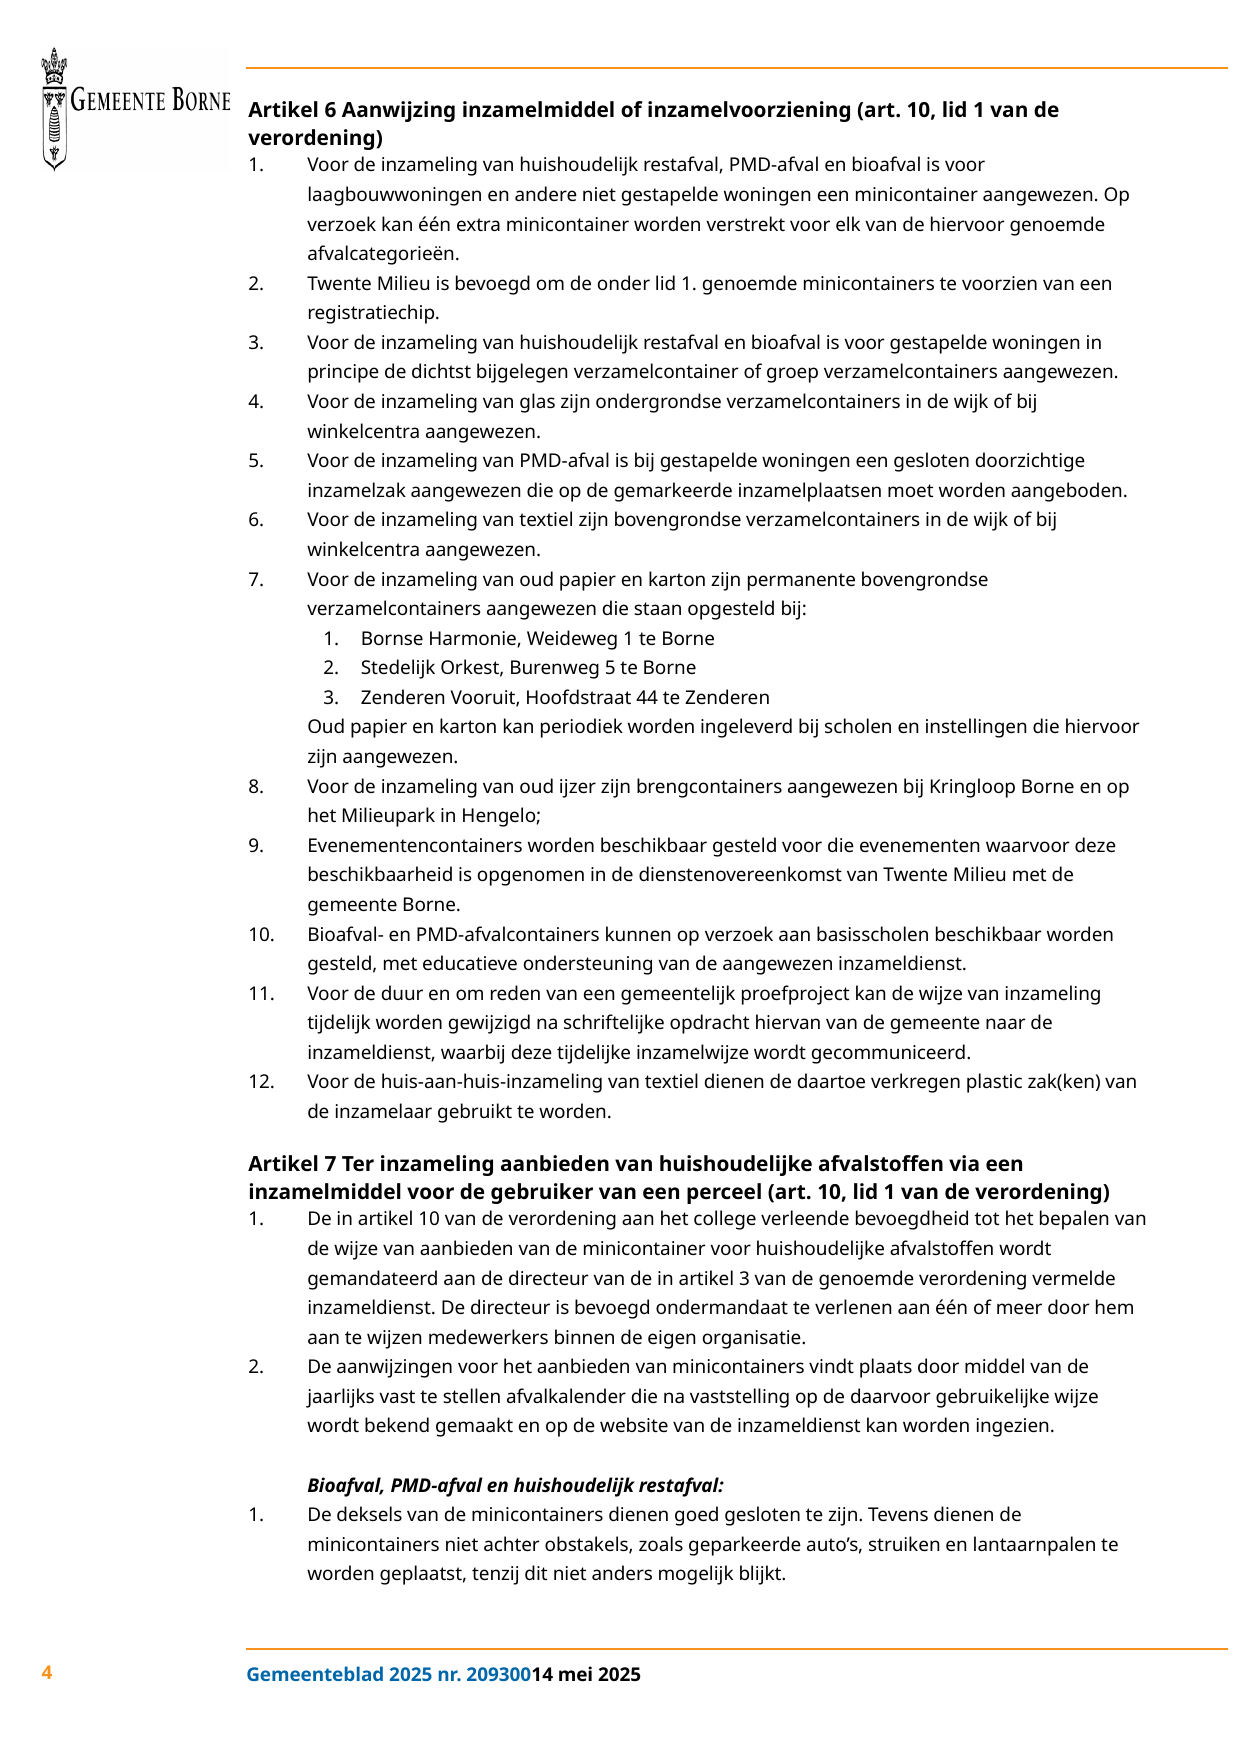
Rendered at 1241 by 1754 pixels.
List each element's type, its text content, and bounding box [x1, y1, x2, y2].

list Stedelijk Orkest, Burenweg 5 te Borne [323, 654, 1152, 680]
list Voor de inzameling van oud ijzer zijn brengcontainers aangewezen bij Kringloop Borne en op het Milieupark in Hengelo; [248, 773, 1152, 828]
list Zenderen Vooruit, Hoofdstraat 44 te Zenderen [323, 684, 1152, 710]
list Voor de huis-aan-huis-inzameling van textiel dienen de daartoe verkregen plastic zak(ken) van de inzamelaar gebruikt te worden. [248, 1069, 1152, 1124]
list Voor de inzameling van oud papier en karton zijn permanente bovengrondse verzamelcontainers aangewezen die staan opgesteld bij: [248, 566, 1152, 621]
text Artikel 7 Ter inzameling aanbieden van huishoudelijke afvalstoffen via een inzamelmiddel voor de gebruiker van een perceel (art. 10, lid 1 van de verordening) [248, 1149, 1152, 1206]
list De aanwijzingen voor het aanbieden van minicontainers vindt plaats door middel van de jaarlijks vast te stellen afvalkalender die na vaststelling op de daarvoor gebruikelijke wijze wordt bekend gemaakt en op de website van de inzameldienst kan worden ingezien. [248, 1353, 1152, 1438]
list Oud papier en karton kan periodiek worden ingeleverd bij scholen en instellingen die hiervoor zijn aangewezen. [248, 714, 1152, 769]
list Voor de inzameling van PMD-afval is bij gestapelde woningen een gesloten doorzichtige inzamelzak aangewezen die op de gemarkeerde inzamelplaatsen moet worden aangeboden. [248, 447, 1152, 503]
list Bornse Harmonie, Weideweg 1 te Borne [323, 625, 1152, 651]
picture [41, 47, 231, 172]
list Voor de inzameling van glas zijn ondergrondse verzamelcontainers in de wijk of bij winkelcentra aangewezen. [248, 388, 1152, 444]
list Voor de inzameling van huishoudelijk restafval, PMD-afval en bioafval is voor laagbouwwoningen en andere niet gestapelde woningen een minicontainer aangewezen. Op verzoek kan één extra minicontainer worden verstrekt voor elk van de hiervoor genoemde afvalcategorieën. [248, 152, 1152, 266]
list Twente Milieu is bevoegd om de onder lid 1. genoemde minicontainers te voorzien van een registratiechip. [248, 270, 1152, 325]
list Bioafval- en PMD-afvalcontainers kunnen op verzoek aan basisscholen beschikbaar worden gesteld, met educatieve ondersteuning van de aangewezen inzameldienst. [248, 921, 1152, 976]
list Evenementencontainers worden beschikbaar gesteld voor die evenementen waarvoor deze beschikbaarheid is opgenomen in de dienstenovereenkomst van Twente Milieu met de gemeente Borne. [248, 832, 1152, 917]
list Voor de duur en om reden van een gemeentelijk proefproject kan de wijze van inzameling tijdelijk worden gewijzigd na schriftelijke opdracht hiervan van de gemeente naar de inzameldienst, waarbij deze tijdelijke inzamelwijze wordt gecommuniceerd. [248, 980, 1152, 1065]
list De deksels van de minicontainers dienen goed gesloten te zijn. Tevens dienen de minicontainers niet achter obstakels, zoals geparkeerde auto’s, struiken en lantaarnpalen te worden geplaatst, tenzij dit niet anders mogelijk blijkt. [248, 1501, 1152, 1586]
list De in artikel 10 van de verordening aan het college verleende bevoegdheid tot het bepalen van de wijze van aanbieden van de minicontainer voor huishoudelijke afvalstoffen wordt gemandateerd aan de directeur van de in artikel 3 van de genoemde verordening vermelde inzameldienst. De directeur is bevoegd ondermandaat te verlenen aan één of meer door hem aan te wijzen medewerkers binnen de eigen organisatie. [248, 1206, 1152, 1350]
list Voor de inzameling van huishoudelijk restafval en bioafval is voor gestapelde woningen in principe de dichtst bijgelegen verzamelcontainer of groep verzamelcontainers aangewezen. [248, 329, 1152, 384]
text Artikel 6 Aanwijzing inzamelmiddel of inzamelvoorziening (art. 10, lid 1 van de verordening) [248, 95, 1152, 152]
list Voor de inzameling van textiel zijn bovengrondse verzamelcontainers in de wijk of bij winkelcentra aangewezen. [248, 507, 1152, 562]
list Bioafval, PMD-afval en huishoudelijk restafval: [248, 1472, 1152, 1498]
